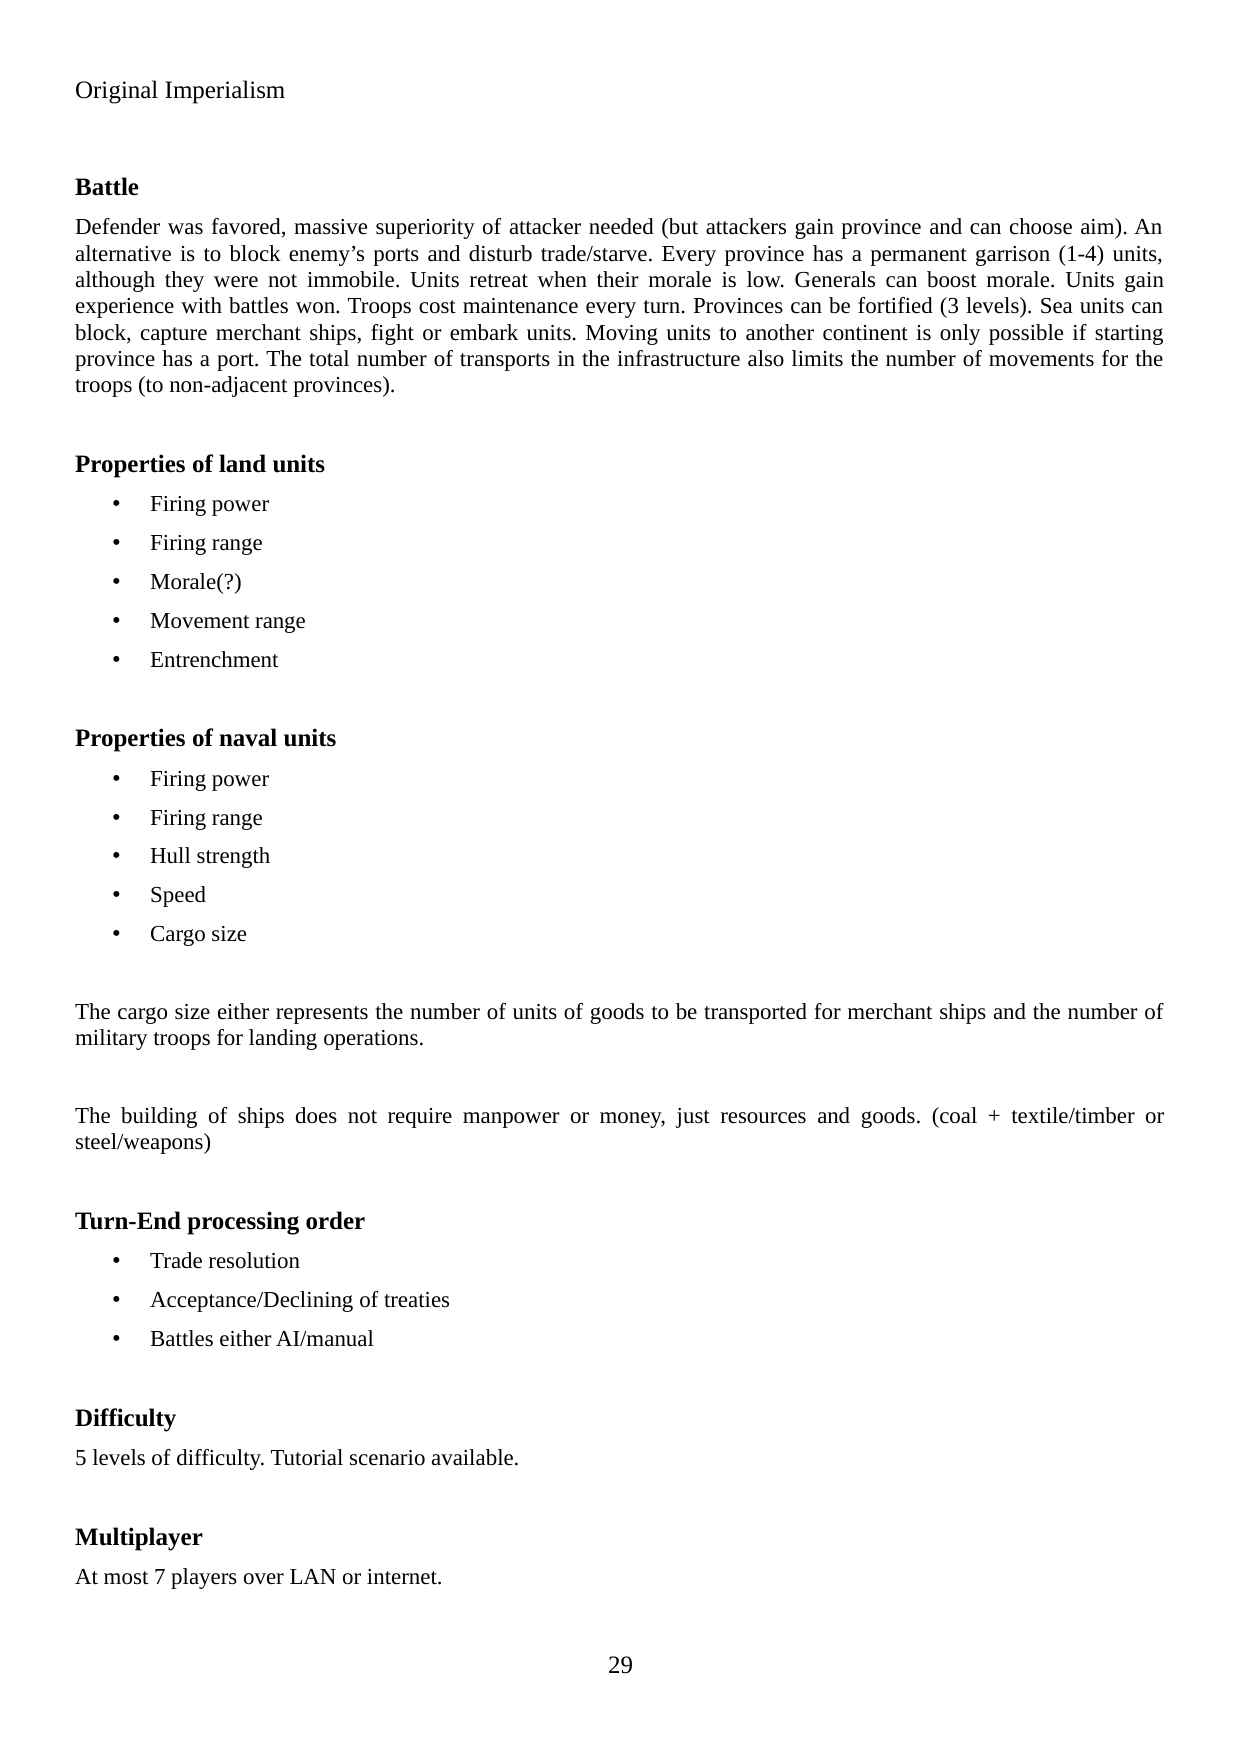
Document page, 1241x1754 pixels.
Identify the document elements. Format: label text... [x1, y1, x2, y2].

list Trade resolution [112, 1247, 1166, 1274]
list Firing range [112, 529, 1166, 556]
text Defender was favored, massive superiority of attacker needed (but attackers gain province and can choose aim). An alternative is to block enemy’s ports and disturb trade/starve. Every province has a permanent garrison (1-4) units, although they were not immobile. Units retreat when their morale is low. Generals can boost morale. Units gain experience with battles won. Troops cost maintenance every turn. Provinces can be fortified (3 levels). Sea units can block, capture merchant ships, fight or embark units. Moving units to another continent is only possible if starting province has a port. The total number of transports in the infrastructure also limits the number of movements for the troops (to non-adjacent provinces). [75, 213, 1166, 398]
list Acceptance/Declining of treaties [112, 1286, 1166, 1312]
list Speed [112, 881, 1166, 908]
text Turn-End processing order [75, 1206, 1166, 1235]
list Morale(?) [112, 568, 1166, 594]
list Firing power [112, 490, 1166, 517]
text 5 levels of difficulty. Tutorial scenario available. [75, 1444, 1166, 1470]
list Battles either AI/manual [112, 1325, 1166, 1351]
list Firing power [112, 765, 1166, 791]
text At most 7 players over LAN or internet. [75, 1563, 1166, 1589]
text Battle [75, 172, 1166, 201]
text Multiplayer [75, 1522, 1166, 1550]
text The building of ships does not require manpower or money, just resources and goods. (coal + textile/timber or steel/weapons) [75, 1102, 1166, 1155]
text Difficulty [75, 1403, 1166, 1431]
list Movement range [112, 607, 1166, 633]
list Cargo size [112, 920, 1166, 947]
list Entrenchment [112, 646, 1166, 672]
text Properties of naval units [75, 723, 1166, 752]
text Properties of land units [75, 449, 1166, 478]
text The cargo size either represents the number of units of goods to be transported for merchant ships and the number of military troops for landing operations. [75, 998, 1166, 1051]
list Hull strength [112, 842, 1166, 869]
list Firing range [112, 804, 1166, 830]
